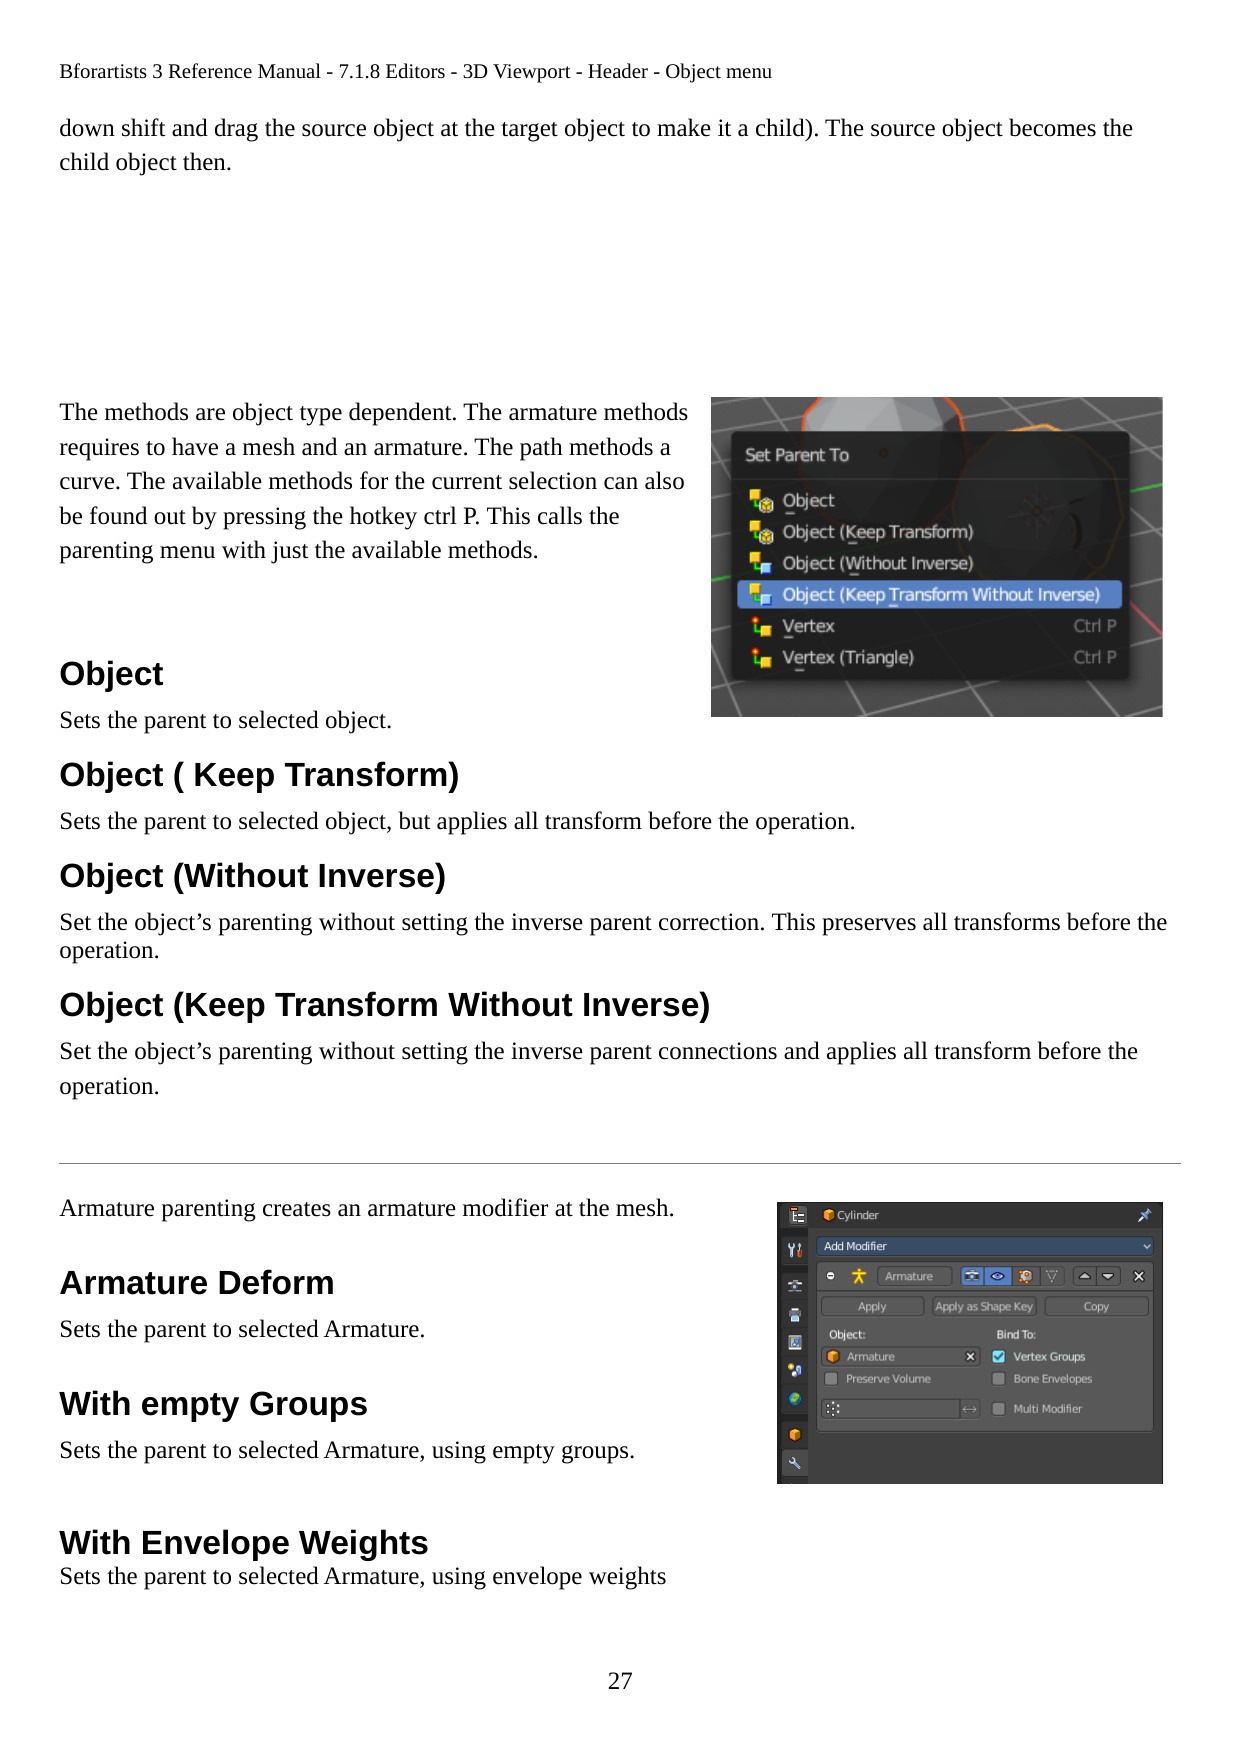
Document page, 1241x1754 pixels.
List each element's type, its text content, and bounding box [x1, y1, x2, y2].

text The methods are object type dependent. The armature methods requires to have a mesh and an armature. The path methods a curve. The available methods for the current selection can also be found out by pressing the hotkey ctrl P. This calls the parenting menu with just the available methods. [59, 397, 711, 564]
subtitle [1164, 1263, 1181, 1301]
text Armature parenting creates an armature modifier at the mesh. [59, 1193, 1181, 1222]
subtitle Object ( Keep Transform) [59, 755, 1181, 794]
text Sets the parent to selected object. [59, 705, 1181, 734]
subtitle Armature Deform [59, 1263, 777, 1301]
picture [711, 397, 1163, 717]
subtitle [1163, 654, 1181, 693]
subtitle Object [59, 654, 711, 693]
subtitle [1164, 1384, 1181, 1422]
subtitle With empty Groups [59, 1384, 777, 1422]
picture [777, 1202, 1164, 1484]
text Sets the parent to selected Armature, using envelope weights [59, 1561, 1181, 1590]
text Sets the parent to selected Armature, using empty groups. [59, 1435, 777, 1464]
subtitle Object (Without Inverse) [59, 856, 1181, 894]
subtitle Object (Keep Transform Without Inverse) [59, 985, 1181, 1024]
text With Envelope Weights [59, 1523, 1181, 1561]
text Set the object’s parenting without setting the inverse parent correction. This preserves all transforms before the operation. [59, 907, 1181, 964]
text Sets the parent to selected Armature. [59, 1314, 777, 1343]
text Sets the parent to selected object, but applies all transform before the operation. [59, 806, 1181, 835]
text down shift and drag the source object at the target object to make it a child). The source object becomes the child object then. [59, 113, 1181, 176]
text Set the object’s parenting without setting the inverse parent connections and applies all transform before the operation. [59, 1036, 1181, 1099]
